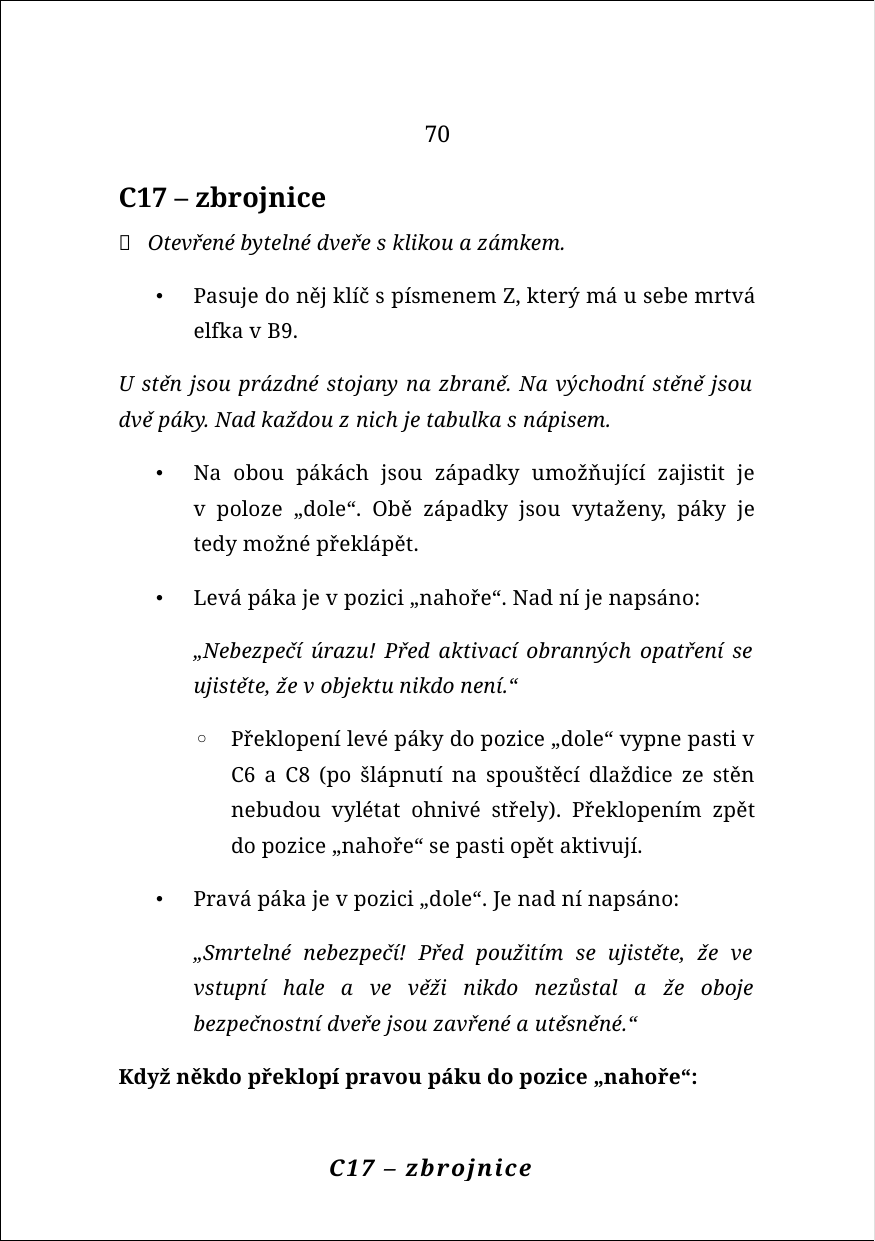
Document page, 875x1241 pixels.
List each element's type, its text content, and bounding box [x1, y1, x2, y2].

text Když někdo překlopí pravou páku do pozice „nahoře“: [118, 1062, 756, 1090]
list „Smrtelné nebezpečí! Před použitím se ujistěte, že ve vstupní hale a⁠ ve věži nikdo nezůstal a⁠ že oboje bezpečnostní dveře jsou zavřené a⁠ utěsněné.“ [156, 938, 756, 1037]
text 🚪 Otevřené bytelné dveře s⁠ klikou a⁠ zámkem. [118, 228, 756, 256]
list Pravá páka je v⁠ pozici „dole“. Je nad ní napsáno: [156, 884, 756, 913]
text U⁠ stěn jsou prázdné stojany na zbraně. Na východní stěně jsou dvě páky. Nad každou z⁠ nich je tabulka s⁠ nápisem. [118, 369, 756, 433]
subtitle C17 – zbrojnice [118, 179, 756, 216]
list „Nebezpečí úrazu! Před aktivací obranných opatření se ujistěte, že v⁠ objektu nikdo není.“ [156, 636, 756, 700]
list Pasuje do něj klíč s⁠ písmenem Z, který má u⁠ sebe mrtvá elfka v⁠ B9. [156, 281, 756, 345]
list Překlopení levé páky do pozice „dole“ vypne pasti v⁠ C6 a⁠ C8 (po šlápnutí na spouštěcí dlaždice ze stěn nebudou vylétat ohnivé střely). Překlopením zpět do pozice „nahoře“ se pasti opět aktivují. [193, 724, 756, 859]
list Na obou pákách jsou západky umožňující zajistit je v⁠ poloze „dole“. Obě západky jsou vytaženy, páky je tedy možné překlápět. [156, 458, 756, 558]
list Levá páka je v⁠ pozici „nahoře“. Nad ní je napsáno: [156, 583, 756, 611]
